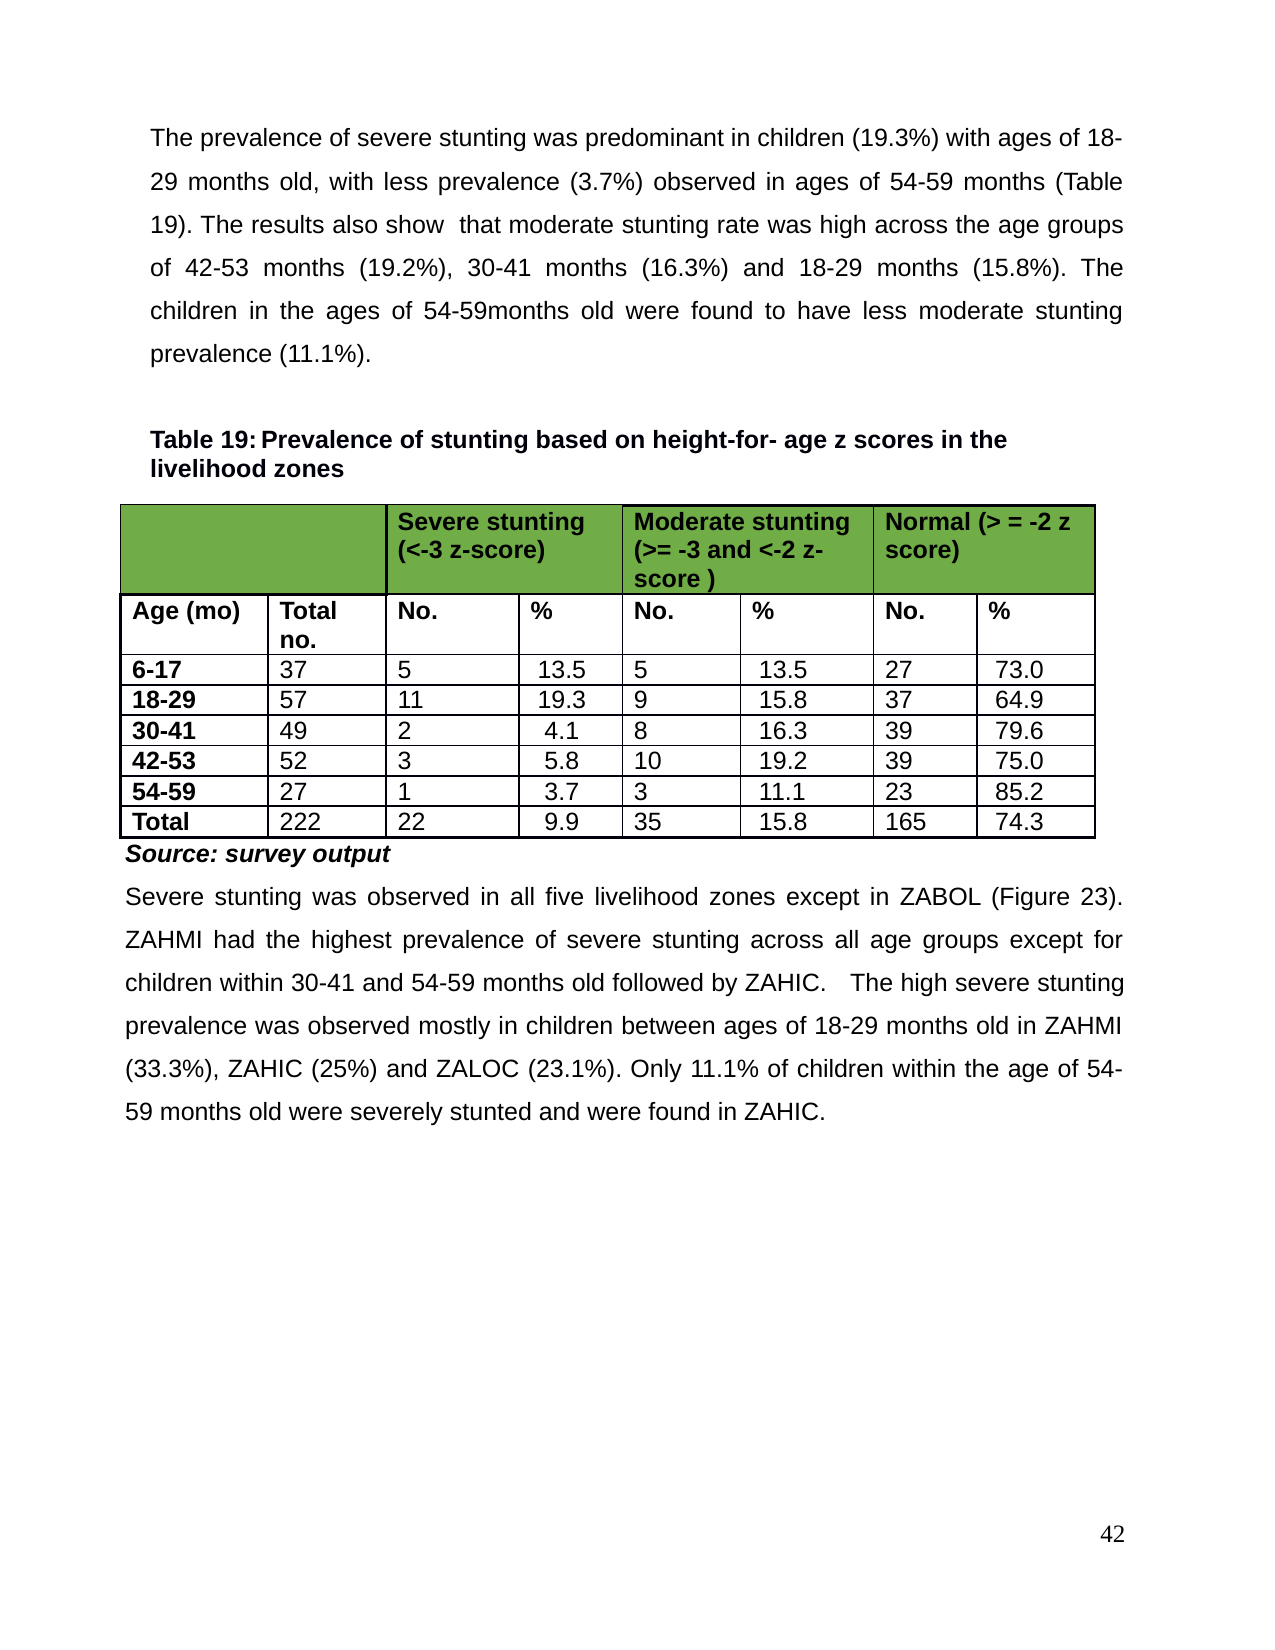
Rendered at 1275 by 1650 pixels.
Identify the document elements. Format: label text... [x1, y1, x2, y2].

table_cell 13.5 [520, 655, 622, 684]
table_cell % [978, 595, 1094, 654]
table_cell 3.7 [520, 777, 622, 805]
table_cell 9 [623, 686, 740, 714]
table_cell 52 [269, 746, 385, 775]
table_cell 57 [269, 686, 385, 714]
table_cell % [741, 595, 873, 654]
table_cell Total [122, 807, 267, 836]
table_cell 30-41 [122, 716, 267, 744]
table_cell 75.0 [978, 746, 1094, 775]
table_cell 2 [387, 716, 518, 744]
table_header [268, 505, 385, 593]
table_cell 15.8 [741, 686, 873, 714]
table_cell 4.1 [520, 716, 622, 744]
table_cell 3 [387, 746, 518, 775]
table_cell 15.8 [741, 807, 873, 836]
table_cell 35 [623, 807, 740, 836]
table_cell 79.6 [978, 716, 1094, 744]
text Severe stunting was observed in all five livelihood zones except in ZABOL (Figure 23). ZAHMI had the highest prevalence of severe stunting across all age groups except for children within 30-41 and 54-59 months old followed by ZAHIC. The high severe stunting prevalence was observed mostly in children between ages of 18-29 months old in ZAHMI (33.3%), ZAHIC (25%) and ZALOC (23.1%). Only 11.1% of children within the age of 54-59 months old were severely stunted and were found in ZAHIC. [125, 882, 1125, 1126]
table_cell 74.3 [978, 807, 1094, 836]
table_header Moderate stunting (>= -3 and <-2 z-score ) [623, 507, 873, 593]
table_cell 27 [269, 777, 385, 805]
table_cell Age (mo) [122, 596, 267, 654]
table_cell 5.8 [520, 746, 622, 775]
table_cell Total no. [269, 596, 385, 654]
text Table 19: Prevalence of stunting based on height-for- age z scores in the livelihood zones [150, 425, 1125, 483]
table_header Severe stunting (<-3 z-score) [388, 505, 622, 593]
table_cell % [520, 595, 622, 654]
table_cell 3 [623, 777, 740, 805]
table_cell 8 [623, 716, 740, 744]
table_cell No. [387, 595, 518, 654]
table_cell 64.9 [978, 686, 1094, 714]
table_cell 16.3 [741, 716, 873, 744]
table_cell No. [874, 595, 976, 654]
table_cell 37 [269, 655, 385, 684]
table_cell 37 [874, 686, 976, 714]
text Source: survey output [125, 839, 1125, 867]
table_cell 222 [269, 807, 385, 836]
text The prevalence of severe stunting was predominant in children (19.3%) with ages of 18-29 months old, with less prevalence (3.7%) observed in ages of 54-59 months (Table 19). The results also show that moderate stunting rate was high across the age groups of 42-53 months (19.2%), 30-41 months (16.3%) and 18-29 months (15.8%). The children in the ages of 54-59months old were found to have less moderate stunting prevalence (11.1%). [150, 123, 1125, 368]
table_cell 13.5 [741, 655, 873, 684]
table_cell 49 [269, 716, 385, 744]
table_cell 1 [387, 777, 518, 805]
table_cell 5 [387, 655, 518, 684]
table_cell 39 [874, 716, 976, 744]
table_cell 39 [874, 746, 976, 775]
table_cell 73.0 [978, 655, 1094, 684]
table_header Normal (> = -2 z score) [874, 507, 1094, 593]
table_cell 6-17 [122, 655, 267, 684]
table_header [121, 505, 268, 593]
table_cell 22 [387, 807, 518, 836]
table_cell 5 [623, 655, 740, 684]
table_cell 11.1 [741, 777, 873, 805]
table_cell 54-59 [122, 777, 267, 805]
table_cell 9.9 [520, 807, 622, 836]
table_cell 23 [874, 777, 976, 805]
table_cell No. [623, 595, 740, 654]
table_cell 19.2 [741, 746, 873, 775]
table_cell 85.2 [978, 777, 1094, 805]
table_cell 19.3 [520, 686, 622, 714]
table_cell 27 [874, 655, 976, 684]
table_cell 18-29 [122, 686, 267, 714]
table_cell 165 [874, 807, 976, 836]
table_cell 11 [387, 686, 518, 714]
table_cell 10 [623, 746, 740, 775]
table_cell 42-53 [122, 746, 267, 775]
